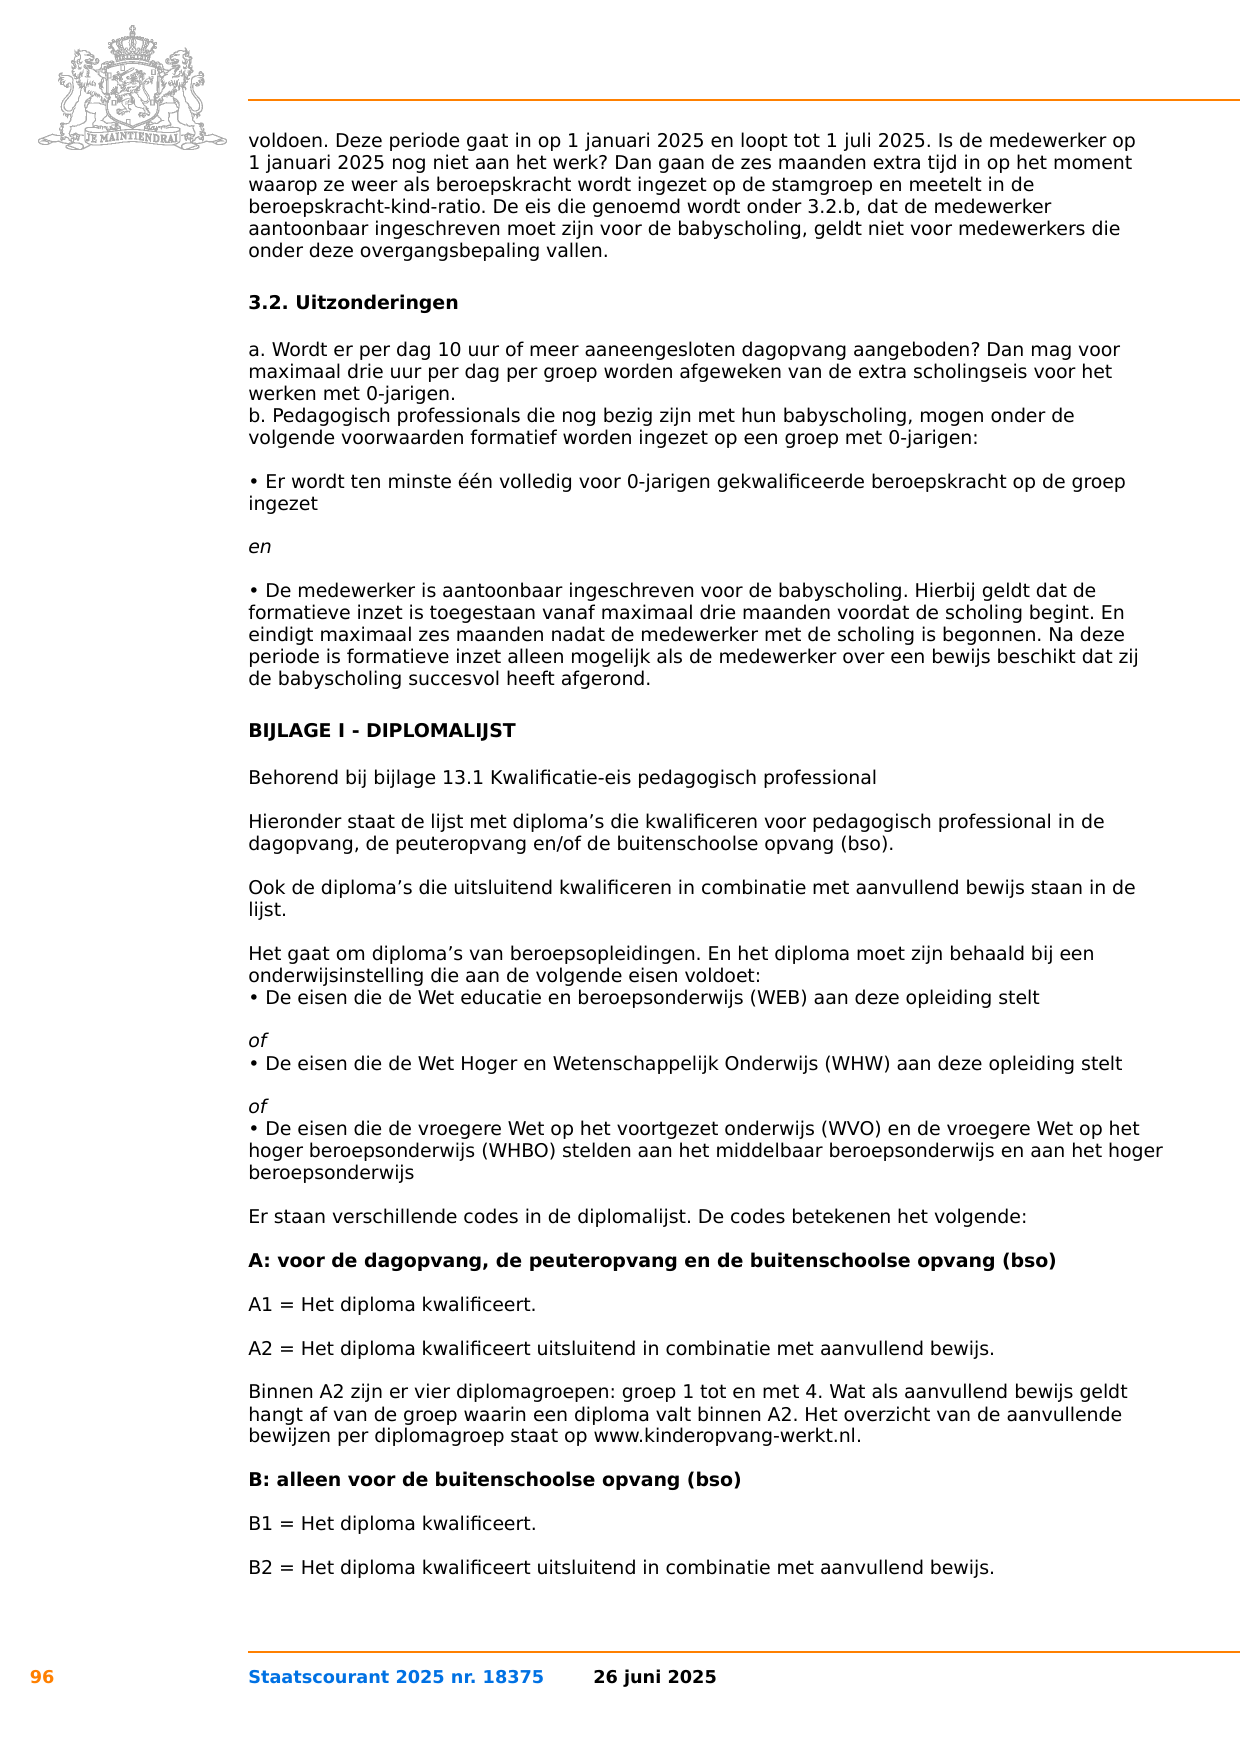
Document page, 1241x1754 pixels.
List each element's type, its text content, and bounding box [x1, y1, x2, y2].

text of [248, 1030, 1163, 1052]
text B1 = Het diploma kwalificeert. [248, 1513, 1163, 1535]
text Het gaat om diploma’s van beroepsopleidingen. En het diploma moet zijn behaald bij een onderwijsinstelling die aan de volgende eisen voldoet: [248, 943, 1163, 987]
text Hieronder staat de lijst met diploma’s die kwalificeren voor pedagogisch professional in de dagopvang, de peuteropvang en/of de buitenschoolse opvang (bso). [248, 811, 1163, 855]
text b. Pedagogisch professionals die nog bezig zijn met hun babyscholing, mogen onder de volgende voorwaarden formatief worden ingezet op een groep met 0-jarigen: [248, 405, 1163, 449]
text Er staan verschillende codes in de diplomalijst. De codes betekenen het volgende: [248, 1206, 1163, 1228]
text a. Wordt er per dag 10 uur of meer aaneengesloten dagopvang aangeboden? Dan mag voor maximaal drie uur per dag per groep worden afgeweken van de extra scholingseis voor het werken met 0-jarigen. [248, 339, 1163, 405]
text Behorend bij bijlage 13.1 Kwalificatie-eis pedagogisch professional [248, 767, 1163, 789]
subtitle BIJLAGE I - DIPLOMALIJST [248, 720, 1163, 742]
text Binnen A2 zijn er vier diplomagroepen: groep 1 tot en met 4. Wat als aanvullend bewijs geldt hangt af van de groep waarin een diploma valt binnen A2. Het overzicht van de aanvullende bewijzen per diplomagroep staat op www.kinderopvang-werkt.nl. [248, 1381, 1163, 1447]
text voldoen. Deze periode gaat in op 1 januari 2025 en loopt tot 1 juli 2025. Is de medewerker op 1 januari 2025 nog niet aan het werk? Dan gaan de zes maanden extra tijd in op het moment waarop ze weer als beroepskracht wordt ingezet op de stamgroep en meetelt in de beroepskracht-kind-ratio. De eis die genoemd wordt onder 3.2.b, dat de medewerker aantoonbaar ingeschreven moet zijn voor de babyscholing, geldt niet voor medewerkers die onder deze overgangsbepaling vallen. [248, 130, 1163, 262]
picture [38, 25, 227, 150]
text of [248, 1096, 1163, 1118]
text • De eisen die de Wet educatie en beroepsonderwijs (WEB) aan deze opleiding stelt [248, 987, 1163, 1008]
text B2 = Het diploma kwalificeert uitsluitend in combinatie met aanvullend bewijs. [248, 1557, 1163, 1579]
subtitle 3.2. Uitzonderingen [248, 292, 1163, 314]
text • Er wordt ten minste één volledig voor 0-jarigen gekwalificeerde beroepskracht op de groep ingezet [248, 471, 1163, 514]
text A2 = Het diploma kwalificeert uitsluitend in combinatie met aanvullend bewijs. [248, 1338, 1163, 1359]
text • De eisen die de vroegere Wet op het voortgezet onderwijs (WVO) en de vroegere Wet op het hoger beroepsonderwijs (WHBO) stelden aan het middelbaar beroepsonderwijs en aan het hoger beroepsonderwijs [248, 1118, 1163, 1184]
text A1 = Het diploma kwalificeert. [248, 1294, 1163, 1316]
text A: voor de dagopvang, de peuteropvang en de buitenschoolse opvang (bso) [248, 1250, 1163, 1272]
text en [248, 536, 1163, 558]
text • De medewerker is aantoonbaar ingeschreven voor de babyscholing. Hierbij geldt dat de formatieve inzet is toegestaan vanaf maximaal drie maanden voordat de scholing begint. En eindigt maximaal zes maanden nadat de medewerker met de scholing is begonnen. Na deze periode is formatieve inzet alleen mogelijk als de medewerker over een bewijs beschikt dat zij de babyscholing succesvol heeft afgerond. [248, 580, 1163, 690]
text • De eisen die de Wet Hoger en Wetenschappelijk Onderwijs (WHW) aan deze opleiding stelt [248, 1052, 1163, 1074]
text Ook de diploma’s die uitsluitend kwalificeren in combinatie met aanvullend bewijs staan in de lijst. [248, 877, 1163, 921]
text B: alleen voor de buitenschoolse opvang (bso) [248, 1469, 1163, 1491]
